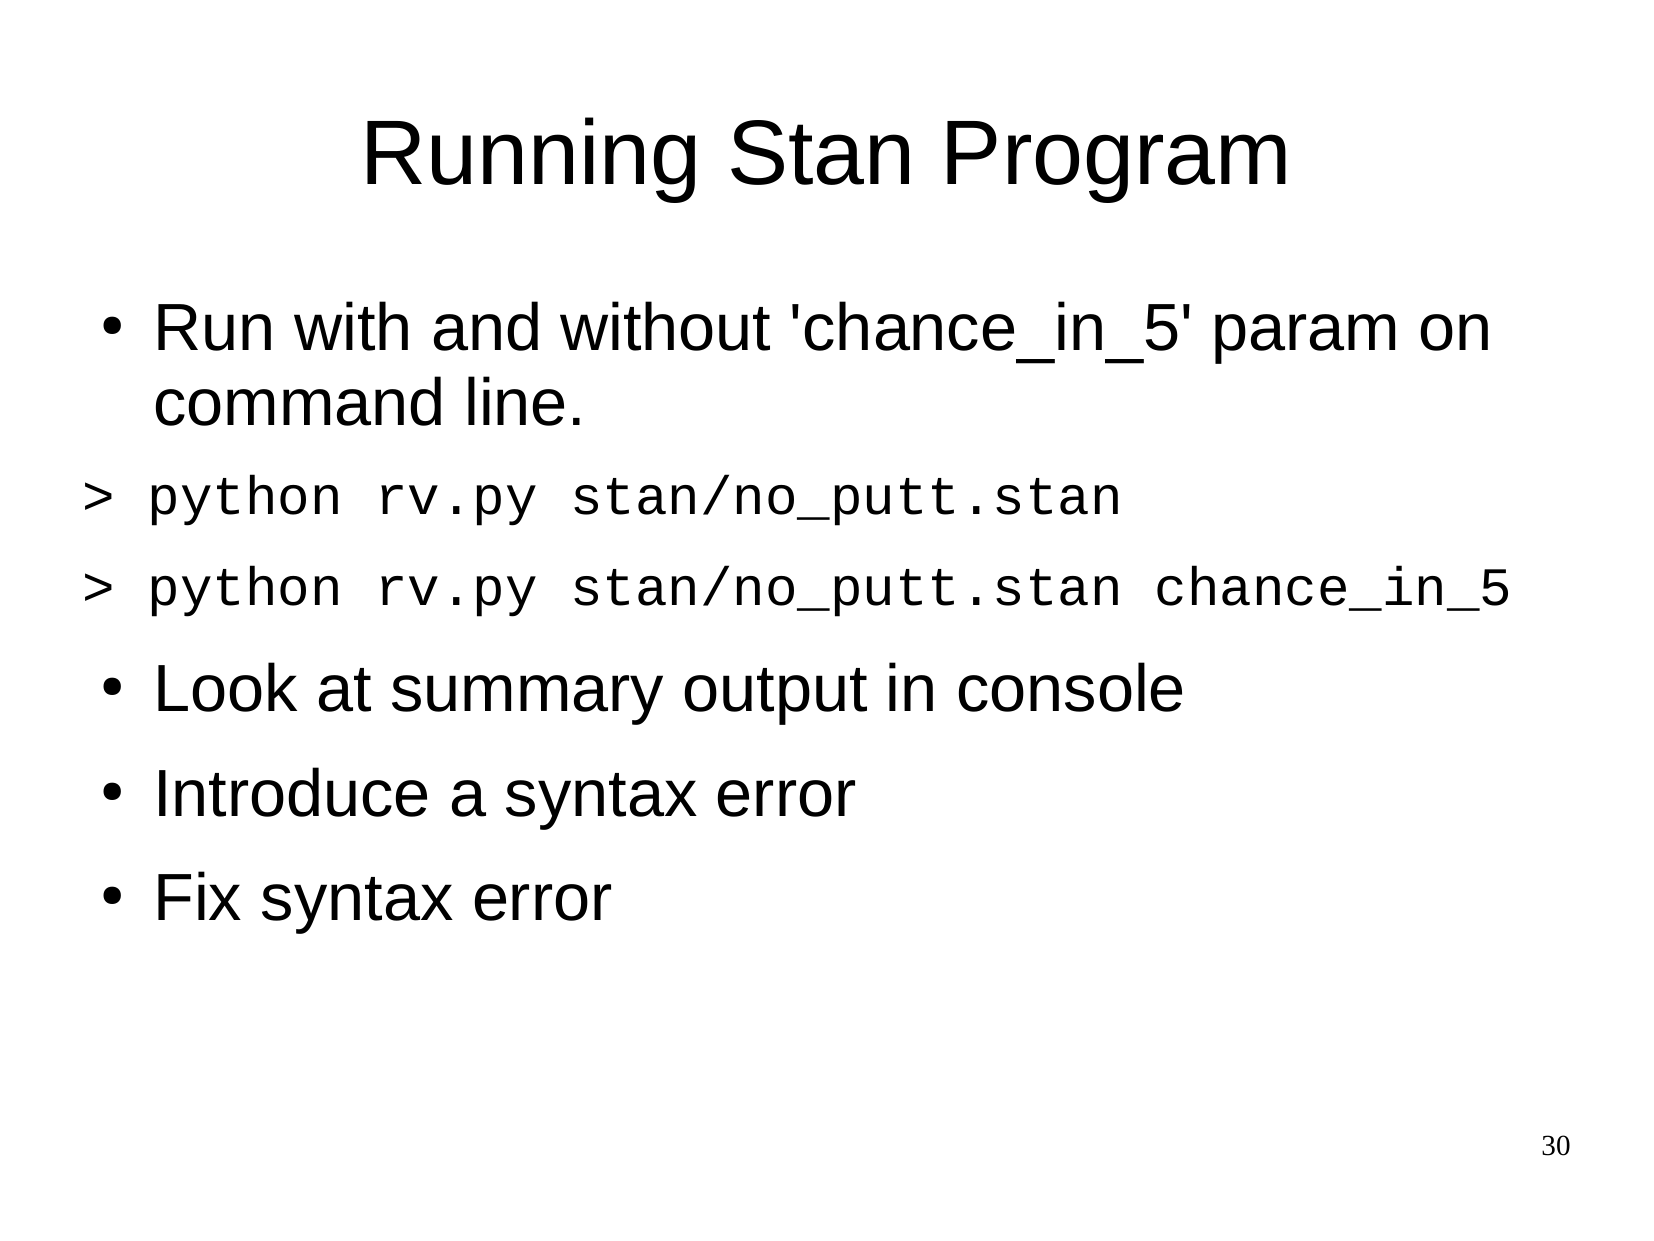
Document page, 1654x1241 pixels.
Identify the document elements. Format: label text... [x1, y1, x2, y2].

list Run with and without 'chance_in_5' param on command line. > python rv.py stan/no_putt.stan > python rv.py stan/no_putt.stan chance_in_5 Look at summary output in console Introduce a syntax error Fix syntax error [82, 290, 1571, 1109]
title Running Stan Program [82, 49, 1571, 257]
